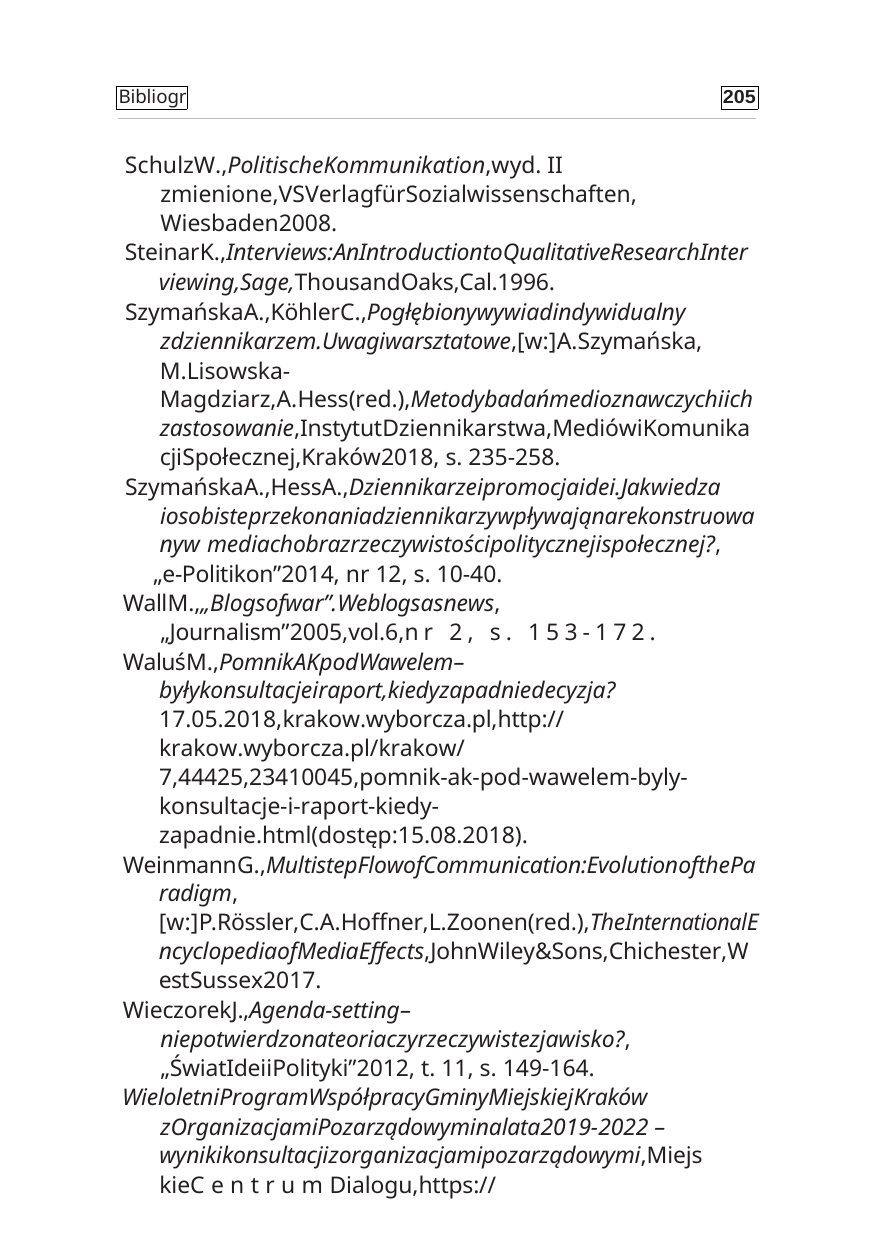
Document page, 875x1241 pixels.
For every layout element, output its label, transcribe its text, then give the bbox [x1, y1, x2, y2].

text SteinarK.,Interviews:AnIntroductiontoQualitativeResearchInterviewing,Sage,ThousandOaks,Cal.1996. [124, 237, 752, 296]
text „e-Politikon”2014, nr 12, s. 10-40. [153, 559, 768, 588]
text WieloletniProgramWspółpracyGminyMiejskiejKraków [122, 1083, 768, 1111]
text WeinmannG.,MultistepFlowofCommunication:EvolutionoftheParadigm,[w:]P.Rössler,C.A.Hoffner,L.Zoonen(red.),TheInternationalEncyclopediaofMediaEffects,JohnWiley&Sons,Chichester,WestSussex2017. [123, 850, 759, 996]
text SchulzW.,PolitischeKommunikation,wyd. II zmienione,VSVerlagfürSozialwissenschaften, Wiesbaden2008. [124, 150, 752, 237]
text WallM.,„Blogsofwar”.Weblogsasnews,„Journalism”2005,vol.6,nr 2, s. 153-172. [123, 588, 738, 647]
text WieczorekJ.,Agenda-setting–niepotwierdzonateoriaczyrzeczywistezjawisko?,„ŚwiatIdeiiPolityki”2012, t. 11, s. 149-164. [123, 996, 752, 1083]
text iosobisteprzekonaniadziennikarzywpływająnarekonstruowanywmediachobrazrzeczywistościpolitycznejispołecznej?, [159, 501, 755, 559]
text zOrganizacjamiPozarządowyminalata2019-2022 –wynikikonsultacjizorganizacjamipozarządowymi,MiejskieCentrumDialogu,https:// [159, 1112, 709, 1200]
text SzymańskaA.,HessA.,Dziennikarzeipromocjaidei.Jakwiedza [125, 472, 768, 501]
text zdziennikarzem.Uwagiwarsztatowe,[w:]A.Szymańska, [160, 326, 768, 356]
text WaluśM.,PomnikAKpodWawelem–byłykonsultacjeiraport,kiedyzapadniedecyzja?17.05.2018,krakow.wyborcza.pl,http://krakow.wyborcza.pl/krakow/7,44425,23410045,pomnik-ak-pod-wawelem-byly-konsultacje-i-raport-kiedy-zapadnie.html(dostęp:15.08.2018). [123, 647, 738, 850]
text M.Lisowska-Magdziarz,A.Hess(red.),Metodybadańmedioznawczychiichzastosowanie,InstytutDziennikarstwa,MediówiKomunikacjiSpołecznej,Kraków2018, s. 235-258. [159, 356, 759, 472]
text SzymańskaA.,KöhlerC.,Pogłębionywywiadindywidualny [125, 296, 768, 326]
